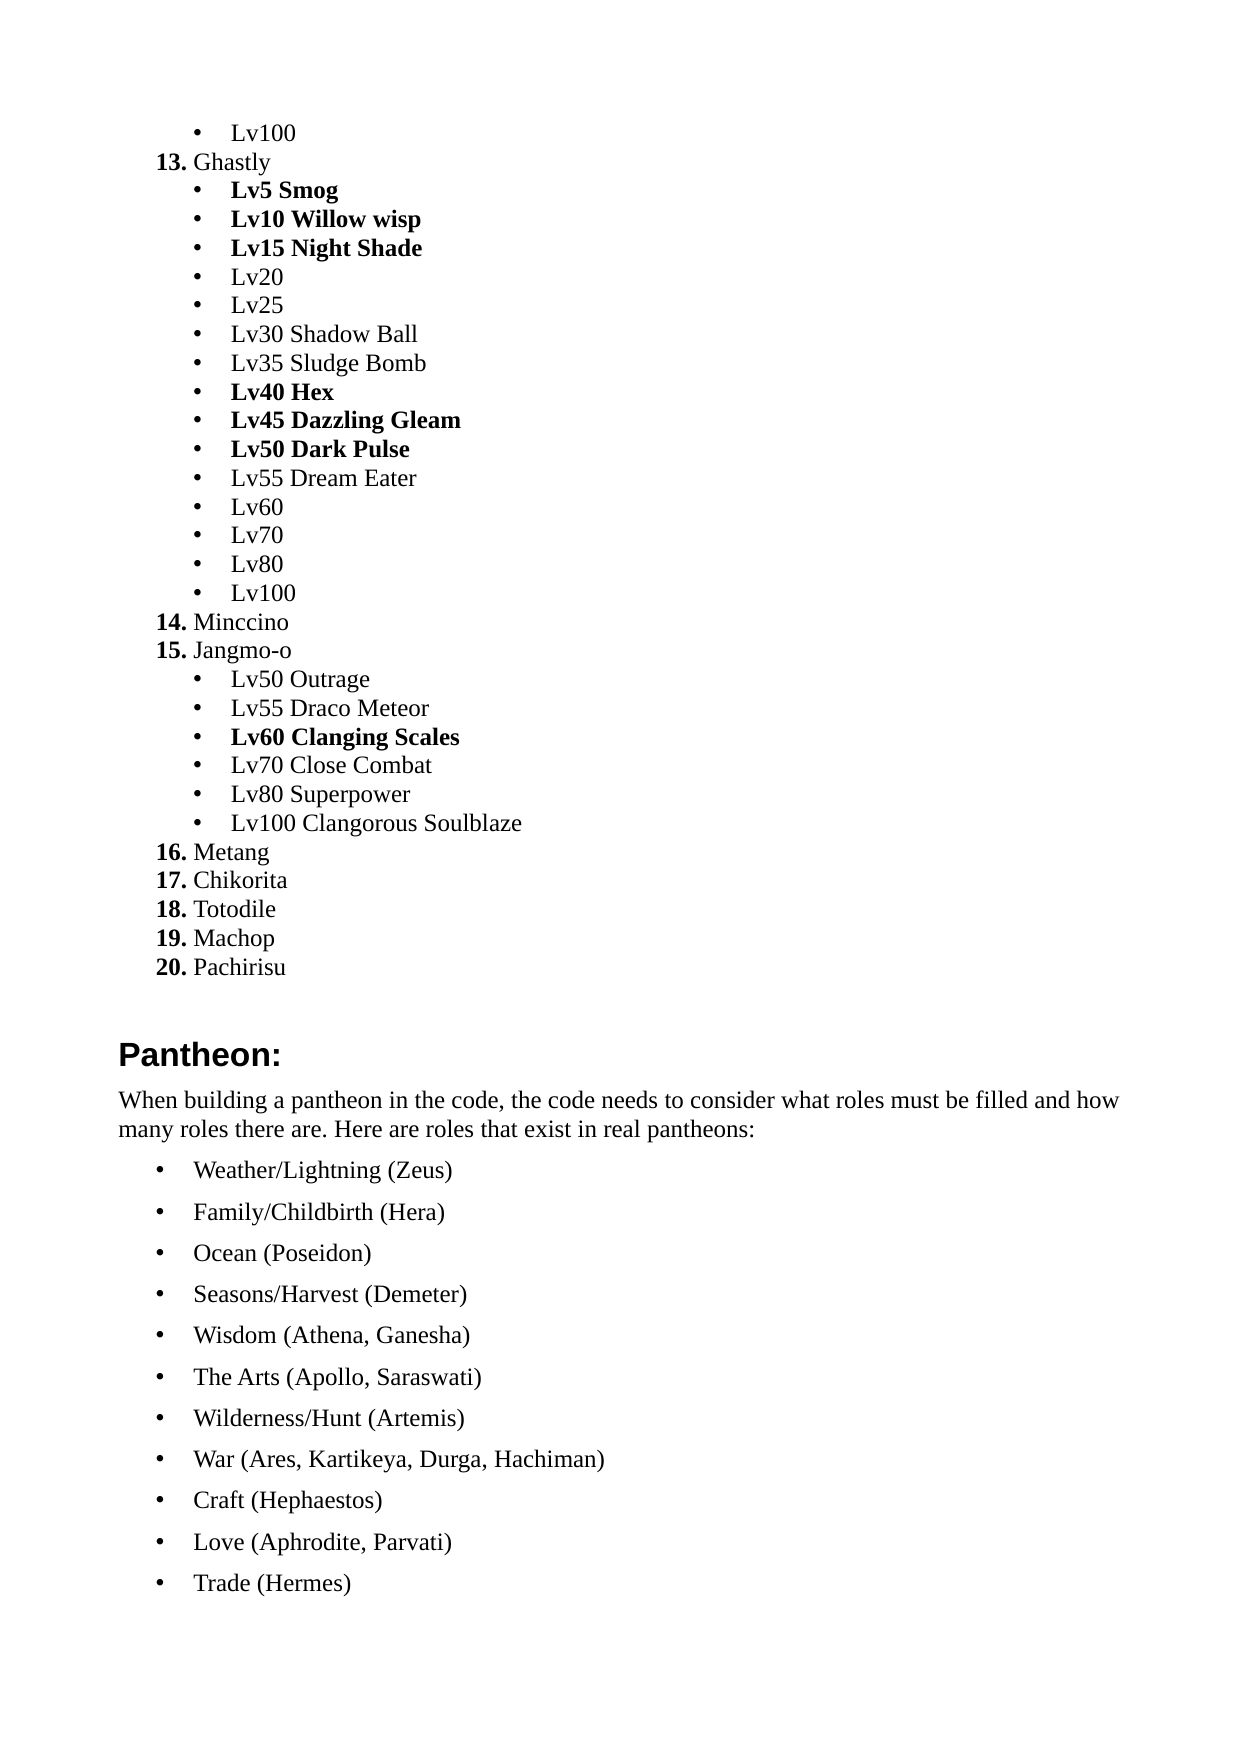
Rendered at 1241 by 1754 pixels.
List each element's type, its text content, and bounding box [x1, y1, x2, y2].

list Machop [156, 923, 1122, 952]
list Ocean (Poseidon) [156, 1238, 1122, 1267]
list Weather/Lightning (Zeus) [156, 1156, 1122, 1184]
list Lv80 [193, 549, 1122, 578]
list Lv80 Superpower [193, 779, 1122, 808]
list Lv70 [193, 521, 1122, 549]
list Totodile [156, 894, 1122, 923]
list Ghastly [156, 147, 1122, 176]
list Seasons/Harvest (Demeter) [156, 1279, 1122, 1308]
list Metang [156, 837, 1122, 866]
list Lv25 [193, 291, 1122, 319]
list Lv50 Dark Pulse [193, 434, 1122, 463]
list Wisdom (Athena, Ganesha) [156, 1321, 1122, 1349]
text When building a pantheon in the code, the code needs to consider what roles must be filled and how many roles there are. Here are roles that exist in real pantheons: [118, 1086, 1122, 1143]
list Lv35 Sludge Bomb [193, 348, 1122, 377]
list Lv20 [193, 262, 1122, 291]
list Lv10 Willow wisp [193, 204, 1122, 233]
list Minccino [156, 607, 1122, 636]
list Craft (Hephaestos) [156, 1486, 1122, 1514]
list Lv50 Outrage [193, 664, 1122, 693]
list Wilderness/Hunt (Artemis) [156, 1403, 1122, 1432]
list War (Ares, Kartikeya, Durga, Hachiman) [156, 1444, 1122, 1473]
list Lv40 Hex [193, 377, 1122, 406]
list Lv60 Clanging Scales [193, 722, 1122, 751]
subtitle Pantheon: [118, 1034, 1122, 1073]
list Love (Aphrodite, Parvati) [156, 1527, 1122, 1556]
list Lv55 Dream Eater [193, 463, 1122, 492]
list Lv70 Close Combat [193, 751, 1122, 779]
list Lv45 Dazzling Gleam [193, 406, 1122, 434]
list Chikorita [156, 866, 1122, 894]
list Lv30 Shadow Ball [193, 319, 1122, 348]
list Lv100 [193, 578, 1122, 607]
list Lv55 Draco Meteor [193, 693, 1122, 722]
list Jangmo-o [156, 636, 1122, 664]
list Lv5 Smog [193, 176, 1122, 204]
list Family/Childbirth (Hera) [156, 1197, 1122, 1226]
list Pachirisu [156, 952, 1122, 981]
list Lv100 [193, 118, 1122, 147]
list Lv100 Clangorous Soulblaze [193, 808, 1122, 837]
list Lv60 [193, 492, 1122, 521]
list Trade (Hermes) [156, 1568, 1122, 1597]
list The Arts (Apollo, Saraswati) [156, 1362, 1122, 1391]
list Lv15 Night Shade [193, 233, 1122, 262]
